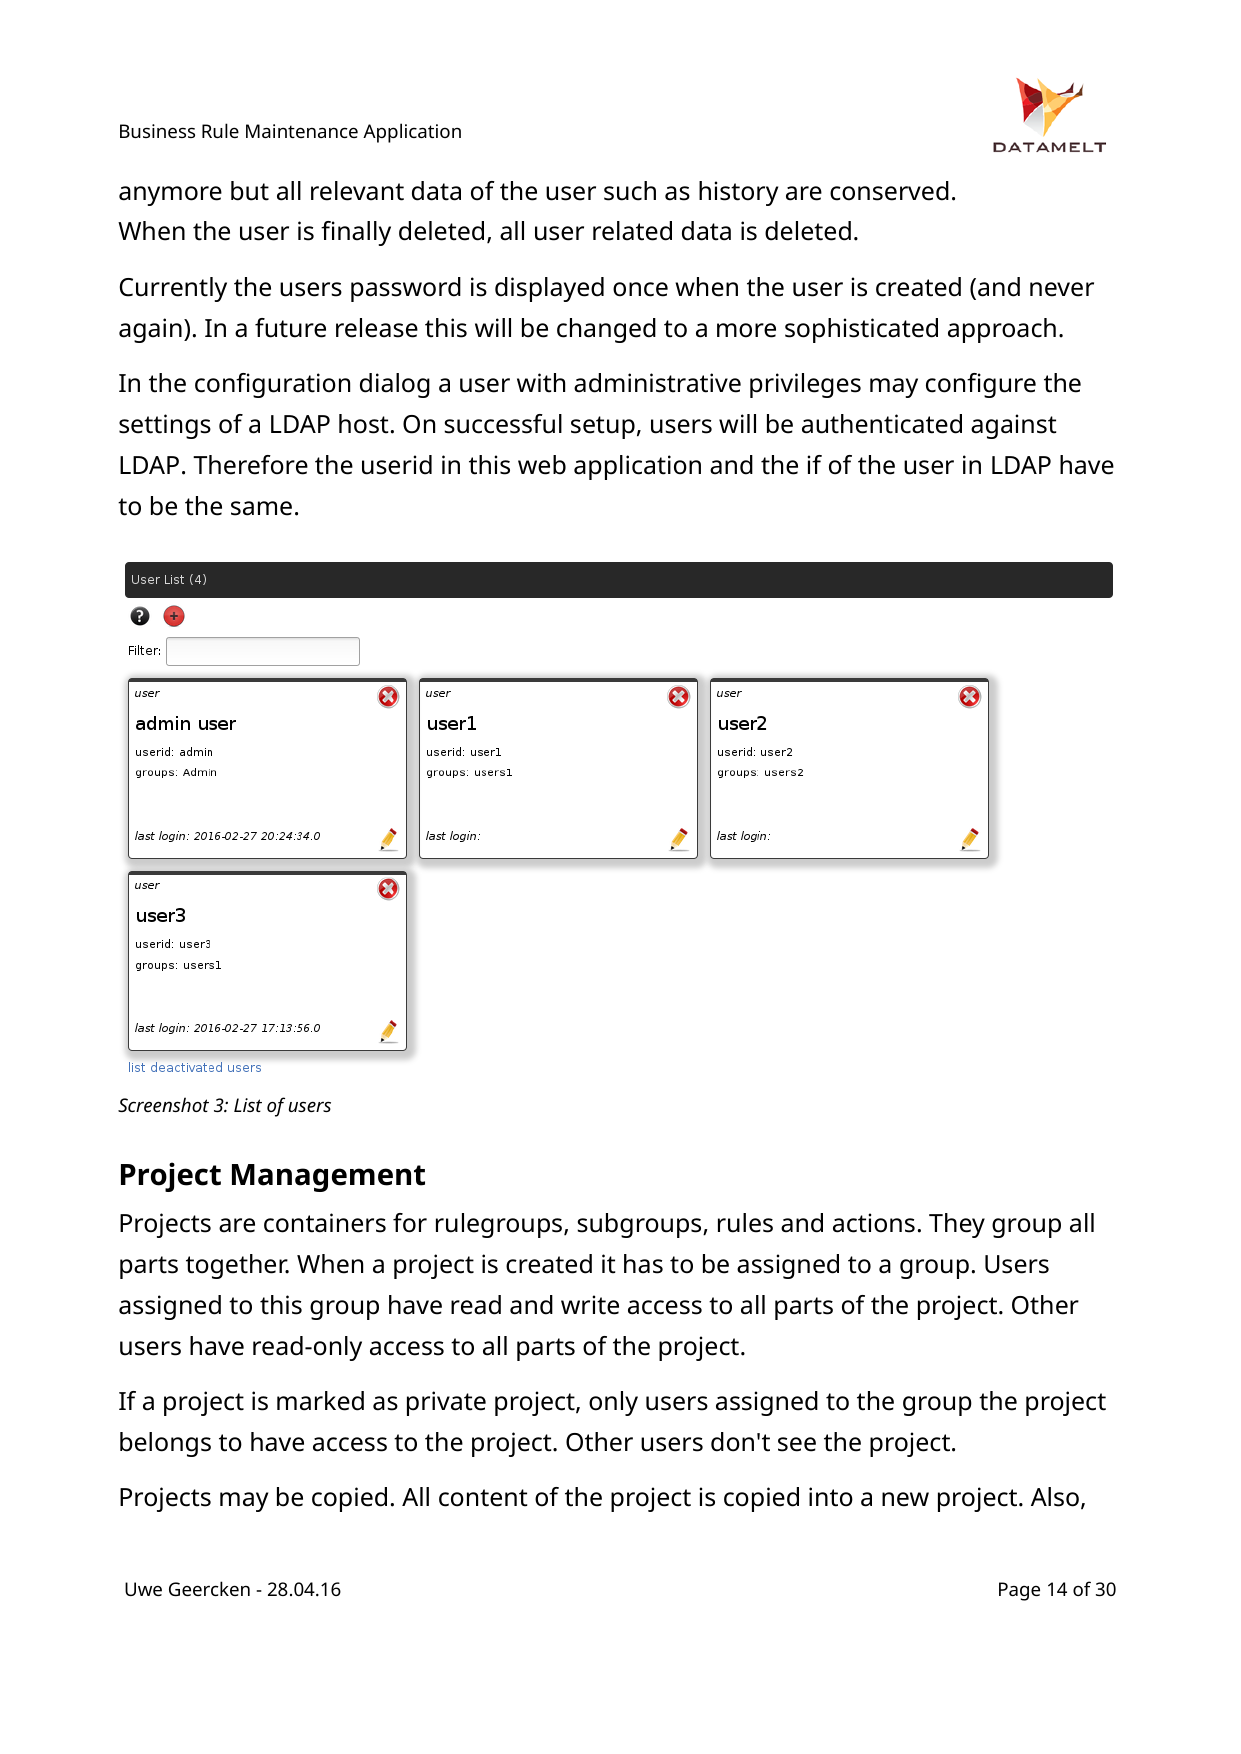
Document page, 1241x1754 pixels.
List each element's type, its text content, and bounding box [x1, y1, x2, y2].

text In the configuration dialog a user with administrative privileges may configure the settings of a LDAP host. On successful setup, users will be authenticated against LDAP. Therefore the userid in this web application and the if of the user in LDAP have to be the same. [118, 366, 1122, 522]
text Projects are containers for rulegroups, subgroups, rules and actions. They group all parts together. When a project is created it has to be assigned to a group. Users assigned to this group have read and write access to all parts of the project. Other users have read-only access to all parts of the project. [118, 1206, 1122, 1362]
text Currently the users password is displayed once when the user is created (and never again). In a future release this will be changed to a more sophisticated approach. [118, 269, 1122, 344]
text Screenshot 3: List of users [118, 1093, 1122, 1118]
text anymore but all relevant data of the user such as history are conserved. When the user is finally deleted, all user related data is deleted. [118, 173, 1122, 248]
picture [118, 556, 1123, 1093]
subtitle [118, 543, 1122, 556]
text Projects may be copied. All content of the project is copied into a new project. Also, [118, 1480, 1122, 1514]
picture [992, 69, 1107, 160]
text If a project is marked as private project, only users assigned to the group the project belongs to have access to the project. Other users don't see the project. [118, 1384, 1122, 1459]
subtitle Project Management [118, 1118, 1122, 1193]
